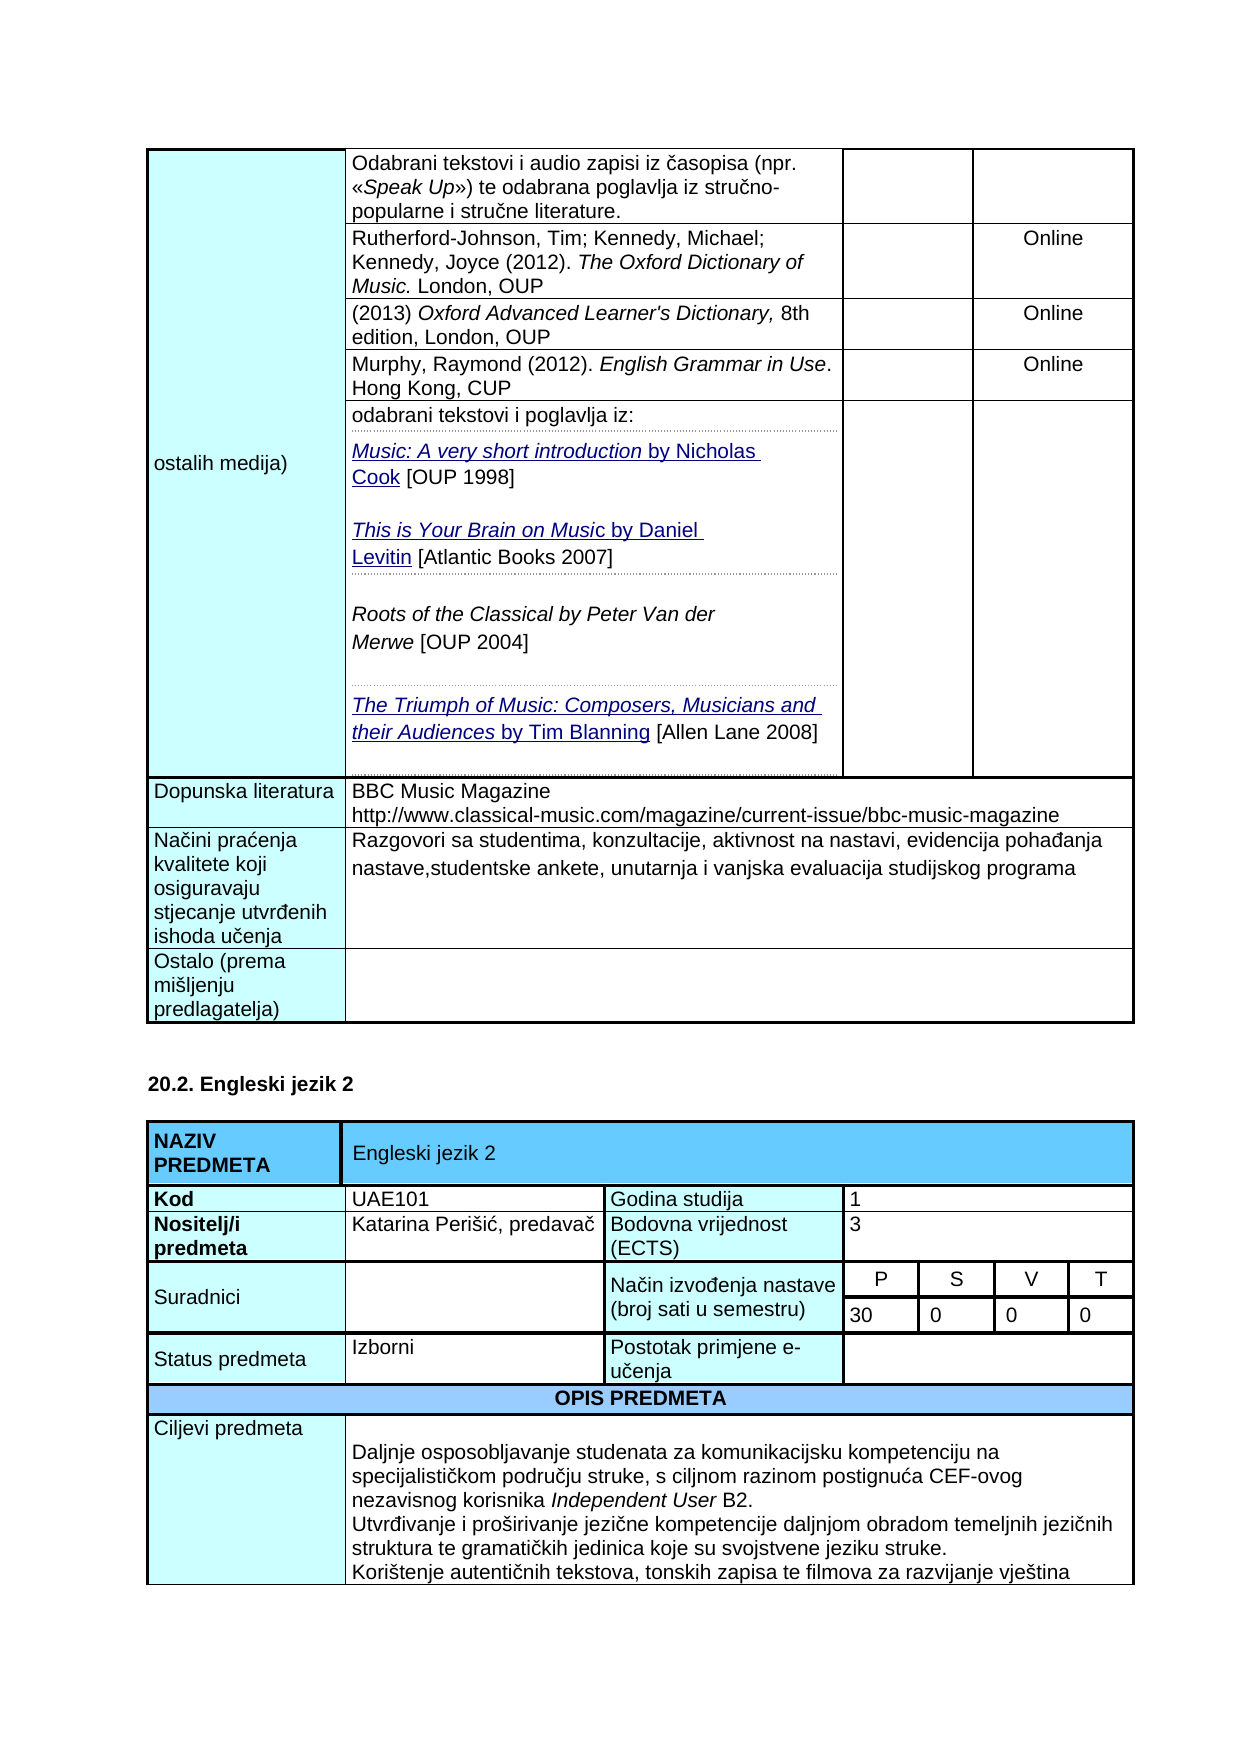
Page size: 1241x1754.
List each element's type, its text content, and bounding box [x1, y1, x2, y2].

table_cell ostalih medija) [149, 151, 345, 776]
table_cell [845, 1335, 1132, 1382]
table_cell (2013) Oxford Advanced Learner's Dictionary, 8th edition, London, OUP [346, 299, 842, 349]
table_cell Nositelj/i predmeta [149, 1212, 345, 1259]
table_cell [844, 150, 972, 223]
table_cell Odabrani tekstovi i audio zapisi iz časopisa (npr. «Speak Up») te odabrana poglavlja iz stručno-popularne i stručne literature. [346, 149, 842, 223]
table_cell 3 [845, 1212, 1132, 1259]
table_cell Ciljevi predmeta [149, 1416, 345, 1584]
table_cell Načini praćenja kvalitete koji osiguravaju stjecanje utvrđenih ishoda učenja [149, 828, 345, 948]
table_cell Online [974, 299, 1132, 349]
table_cell Rutherford-Johnson, Tim; Kennedy, Michael; Kennedy, Joyce (2012). The Oxford Dictionary of Music. London, OUP [346, 224, 842, 298]
table_cell Online [974, 350, 1132, 400]
table_cell Bodovna vrijednost (ECTS) [606, 1212, 842, 1259]
table_cell Daljnje osposobljavanje studenata za komunikacijsku kompetenciju na specijalističkom području struke, s ciljnom razinom postignuća CEF-ovog nezavisnog korisnika Independent User B2. Utvrđivanje i proširivanje jezične kompetencije daljnjom obradom temeljnih jezičnih struktura te gramatičkih jedinica koje su svojstvene jeziku struke. Korištenje autentičnih tekstova, tonskih zapisa te filmova za razvijanje vještina [346, 1416, 1132, 1584]
table_header Engleski jezik 2 [343, 1123, 1132, 1183]
table_cell [844, 299, 972, 349]
table_cell Način izvođenja nastave (broj sati u semestru) [606, 1263, 842, 1331]
table_cell Online [974, 224, 1132, 298]
table_cell Izborni [346, 1335, 603, 1382]
text 20.2. Engleski jezik 2 [148, 1072, 1093, 1096]
table_cell 30 [845, 1299, 917, 1331]
table_cell [974, 401, 1132, 776]
table_cell P [845, 1263, 917, 1295]
table_cell Status predmeta [149, 1335, 345, 1382]
table_cell Postotak primjene e-učenja [606, 1335, 842, 1382]
table_cell Ostalo (prema mišljenju predlagatelja) [149, 949, 345, 1021]
table_cell S [920, 1263, 993, 1295]
table_cell BBC Music Magazine http://www.classical-music.com/magazine/current-issue/bbc-music-magazine [346, 779, 1132, 827]
table_cell [974, 150, 1132, 223]
table_cell UAE101 [346, 1187, 603, 1211]
table_cell 0 [920, 1299, 993, 1331]
table_cell T [1070, 1263, 1132, 1295]
table_cell Godina studija [606, 1187, 842, 1211]
table_cell Razgovori sa studentima, konzultacije, aktivnost na nastavi, evidencija pohađanja nastave,studentske ankete, unutarnja i vanjska evaluacija studijskog programa [346, 828, 1132, 948]
table_cell 1 [845, 1187, 1132, 1211]
table_cell OPIS PREDMETA [149, 1386, 1132, 1413]
table_cell Suradnici [149, 1263, 345, 1331]
table_cell [844, 350, 972, 400]
table_cell Kod [149, 1187, 345, 1211]
table_cell [346, 1263, 603, 1331]
table_cell Katarina Perišić, predavač [346, 1212, 603, 1259]
table_cell 0 [996, 1299, 1067, 1331]
table_cell odabrani tekstovi i poglavlja iz: Music: A very short introduction by Nicholas Cook [OUP 1998] This is Your Brain on Music by Daniel Levitin [Atlantic Books 2007] Roots of the Classical by Peter Van der Merwe [OUP 2004] The Triumph of Music: Composers, Musicians and their Audiences by Tim Blanning [Allen Lane 2008] [346, 401, 842, 776]
table_cell Dopunska literatura [149, 779, 345, 827]
table_cell V [996, 1263, 1067, 1295]
table_cell [346, 949, 1132, 1021]
table_cell Murphy, Raymond (2012). English Grammar in Use. Hong Kong, CUP [346, 350, 842, 400]
table_header NAZIV PREDMETA [149, 1123, 339, 1183]
table_cell 0 [1070, 1299, 1132, 1331]
table_cell [844, 224, 972, 298]
table_cell [844, 401, 972, 776]
